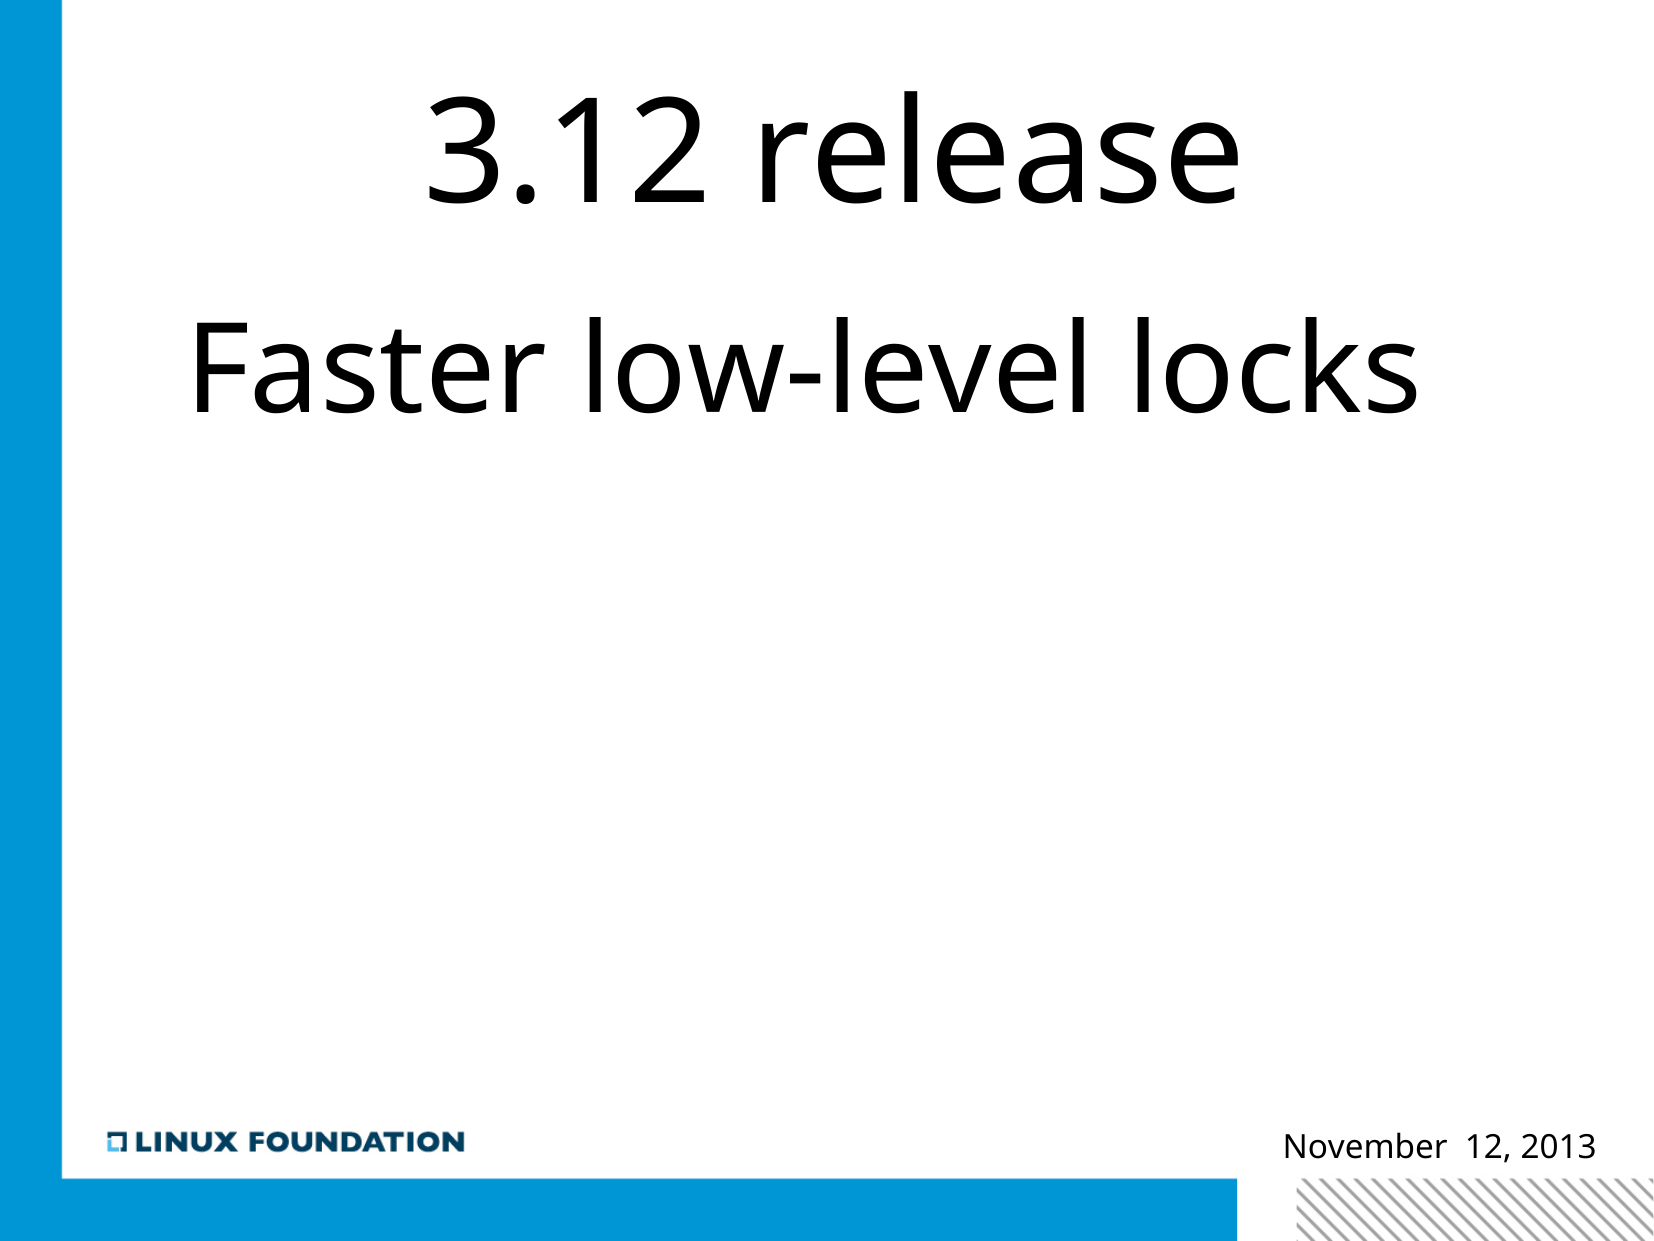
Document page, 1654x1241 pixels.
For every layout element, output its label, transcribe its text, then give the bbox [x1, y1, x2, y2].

text_box Faster low-level locks [170, 271, 1484, 905]
text_box 3.12 release [408, 39, 1245, 230]
text_box November 12, 2013 [1267, 1115, 1608, 1170]
picture [62, 0, 1654, 1241]
